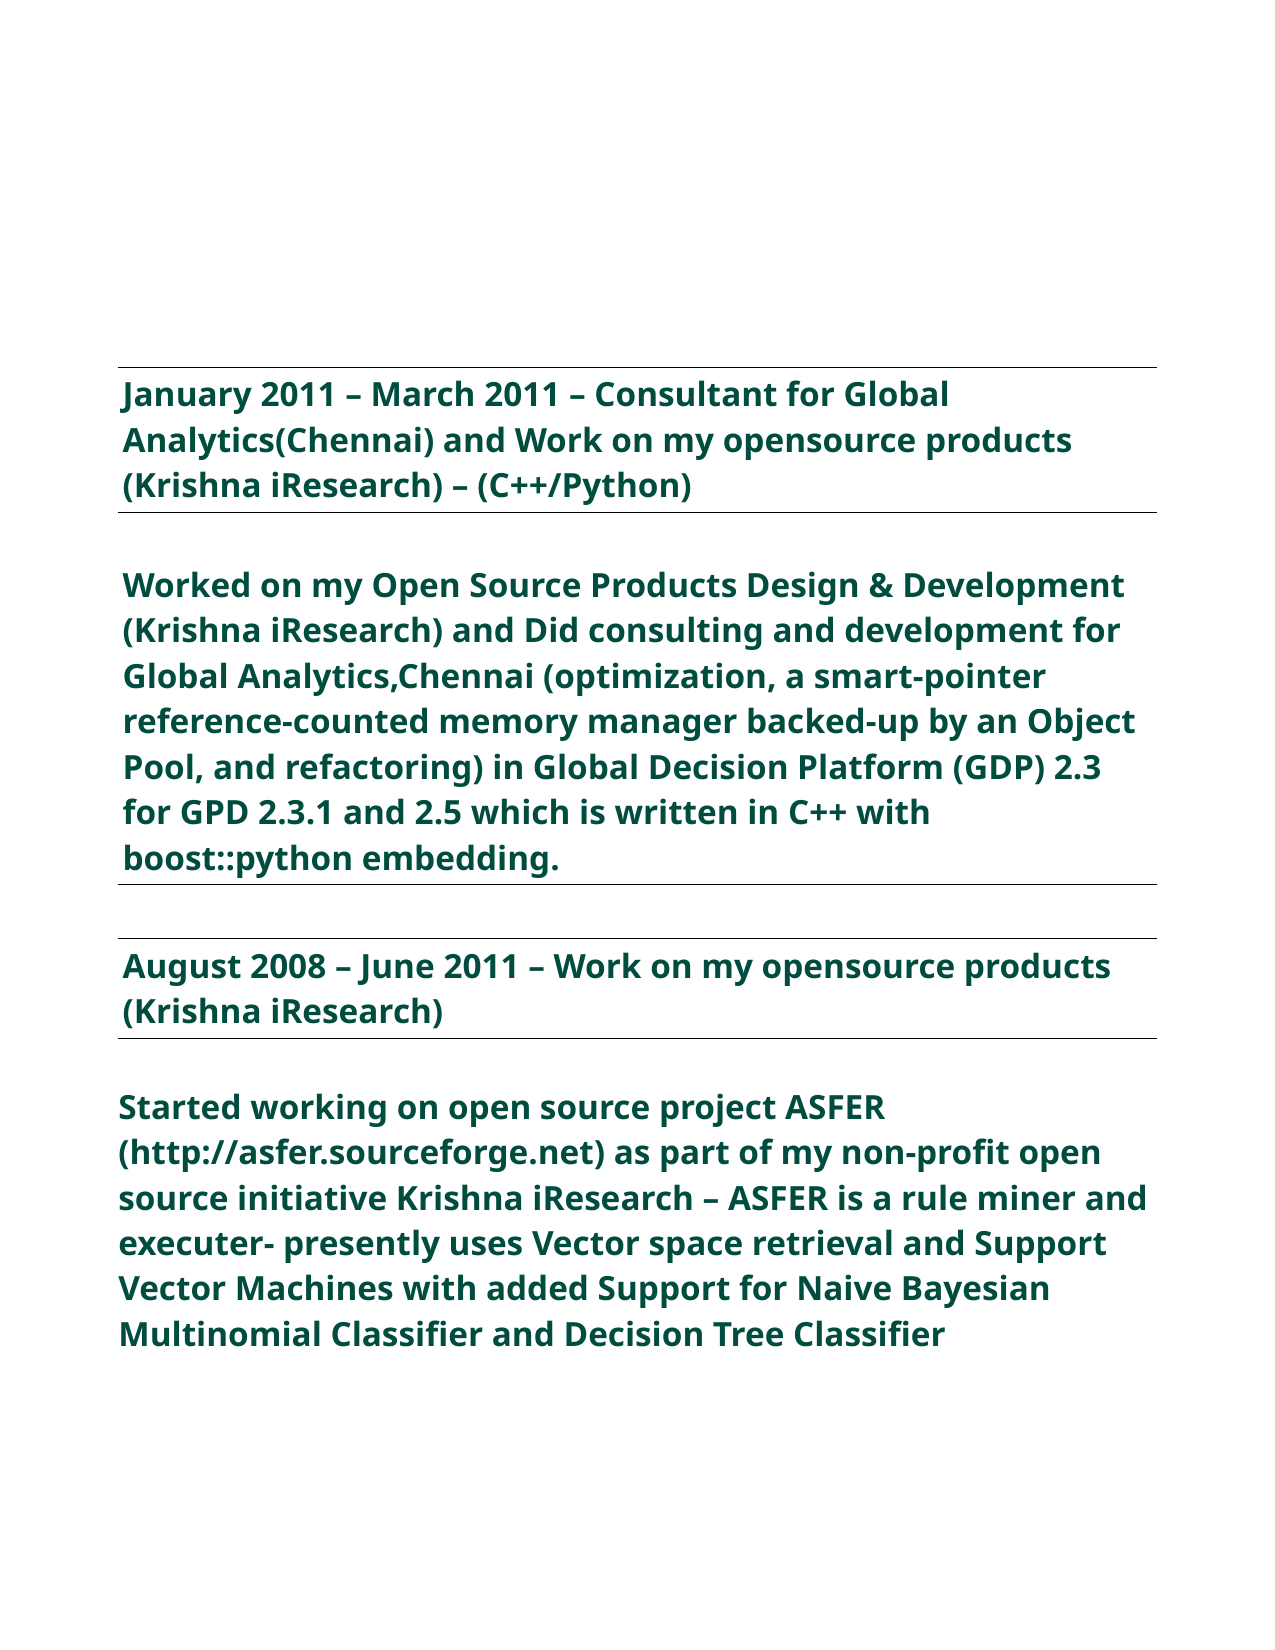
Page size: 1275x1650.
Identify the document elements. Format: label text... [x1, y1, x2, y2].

text August 2008 – June 2011 – Work on my opensource products (Krishna iResearch) [118, 939, 1157, 1038]
text Worked on my Open Source Products Design & Development (Krishna iResearch) and Did consulting and development for Global Analytics,Chennai (optimization, a smart-pointer reference-counted memory manager backed-up by an Object Pool, and refactoring) in Global Decision Platform (GDP) 2.3 for GPD 2.3.1 and 2.5 which is written in C++ with boost::python embedding. [118, 557, 1157, 884]
text Started working on open source project ASFER (http://asfer.sourceforge.net) as part of my non-profit open source initiative Krishna iResearch – ASFER is a rule miner and executer- presently uses Vector space retrieval and Support Vector Machines with added Support for Naive Bayesian Multinomial Classifier and Decision Tree Classifier [118, 1083, 1157, 1356]
text January 2011 – March 2011 – Consultant for Global Analytics(Chennai) and Work on my opensource products (Krishna iResearch) – (C++/Python) [118, 368, 1157, 512]
